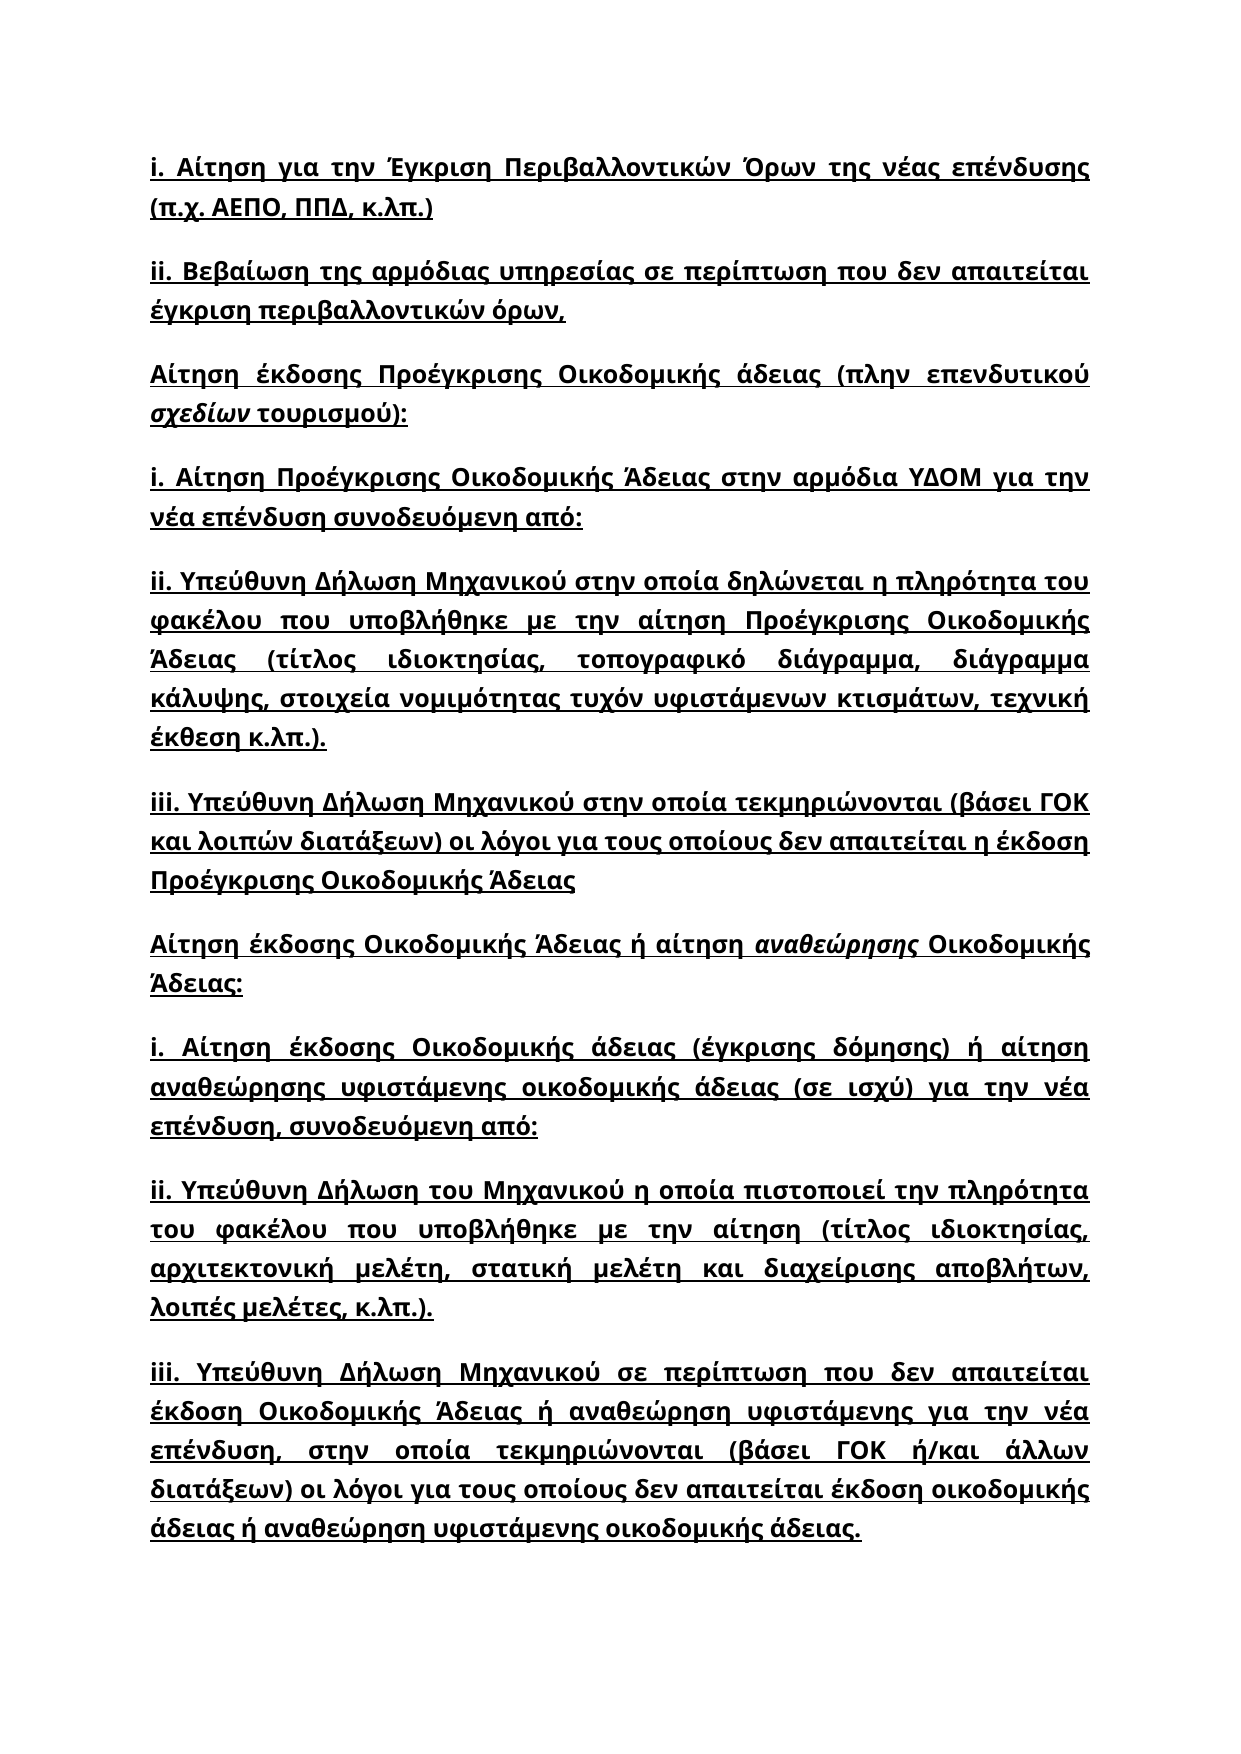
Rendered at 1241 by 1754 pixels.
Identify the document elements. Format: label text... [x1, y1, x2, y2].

text αρχιτεκτονική μελέτη, στατική μελέτη και διαχείρισης αποβλήτων, [150, 1242, 1090, 1280]
text ii. Υπεύθυνη Δήλωση του Μηχανικού η οποία πιστοποιεί την πληρότητα [150, 1172, 1090, 1201]
text σχεδίων τουρισμού): [150, 387, 1090, 430]
text i. Αίτηση για την Έγκριση Περιβαλλοντικών Όρων της νέας επένδυσης [150, 150, 1090, 179]
text ii. Βεβαίωση της αρμόδιας υπηρεσίας σε περίπτωση που δεν απαιτείται [150, 253, 1090, 282]
text λοιπές μελέτες, κ.λπ.). [150, 1282, 1090, 1324]
text Αίτηση έκδοσης Προέγκρισης Οικοδομικής άδειας (πλην επενδυτικού [150, 357, 1090, 386]
text Άδειας: [150, 957, 1090, 1000]
text έγκριση περιβαλλοντικών όρων, [150, 284, 1090, 327]
text έκθεση κ.λπ.). [150, 712, 1090, 754]
text έκδοση Οικοδομικής Άδειας ή αναθεώρηση υφιστάμενης για την νέα [150, 1385, 1090, 1422]
text (π.χ. ΑΕΠΟ, ΠΠΔ, κ.λπ.) [150, 181, 1090, 223]
text αναθεώρησης υφιστάμενης οικοδομικής άδειας (σε ισχύ) για την νέα [150, 1061, 1090, 1098]
text άδειας ή αναθεώρηση υφιστάμενης οικοδομικής άδειας. [150, 1502, 1090, 1545]
text κάλυψης, στοιχεία νομιμότητας τυχόν υφιστάμενων κτισμάτων, τεχνική [150, 672, 1090, 710]
text του φακέλου που υποβλήθηκε με την αίτηση (τίτλος ιδιοκτησίας, [150, 1203, 1090, 1241]
text i. Αίτηση έκδοσης Οικοδομικής άδειας (έγκρισης δόμησης) ή αίτηση [150, 1030, 1090, 1059]
text Προέγκρισης Οικοδομικής Άδειας [150, 854, 1090, 897]
text φακέλου που υποβλήθηκε με την αίτηση Προέγκρισης Οικοδομικής [150, 594, 1090, 631]
text νέα επένδυση συνοδευόμενη από: [150, 491, 1090, 533]
text ii. Υπεύθυνη Δήλωση Μηχανικού στην οποία δηλώνεται η πληρότητα του [150, 563, 1090, 592]
text iii. Υπεύθυνη Δήλωση Μηχανικού σε περίπτωση που δεν απαιτείται [150, 1354, 1090, 1383]
text διατάξεων) οι λόγοι για τους οποίους δεν απαιτείται έκδοση οικοδομικής [150, 1463, 1090, 1501]
text iii. Υπεύθυνη Δήλωση Μηχανικού στην οποία τεκμηριώνονται (βάσει ΓΟΚ [150, 784, 1090, 813]
text Άδειας (τίτλος ιδιοκτησίας, τοπογραφικό διάγραμμα, διάγραμμα [150, 633, 1090, 671]
text Αίτηση έκδοσης Οικοδομικής Άδειας ή αίτηση αναθεώρησης Οικοδομικής [150, 927, 1090, 956]
text επένδυση, στην οποία τεκμηριώνονται (βάσει ΓΟΚ ή/και άλλων [150, 1424, 1090, 1461]
text επένδυση, συνοδευόμενη από: [150, 1100, 1090, 1142]
text και λοιπών διατάξεων) οι λόγοι για τους οποίους δεν απαιτείται η έκδοση [150, 815, 1090, 852]
text i. Αίτηση Προέγκρισης Οικοδομικής Άδειας στην αρμόδια ΥΔΟΜ για την [150, 460, 1090, 489]
